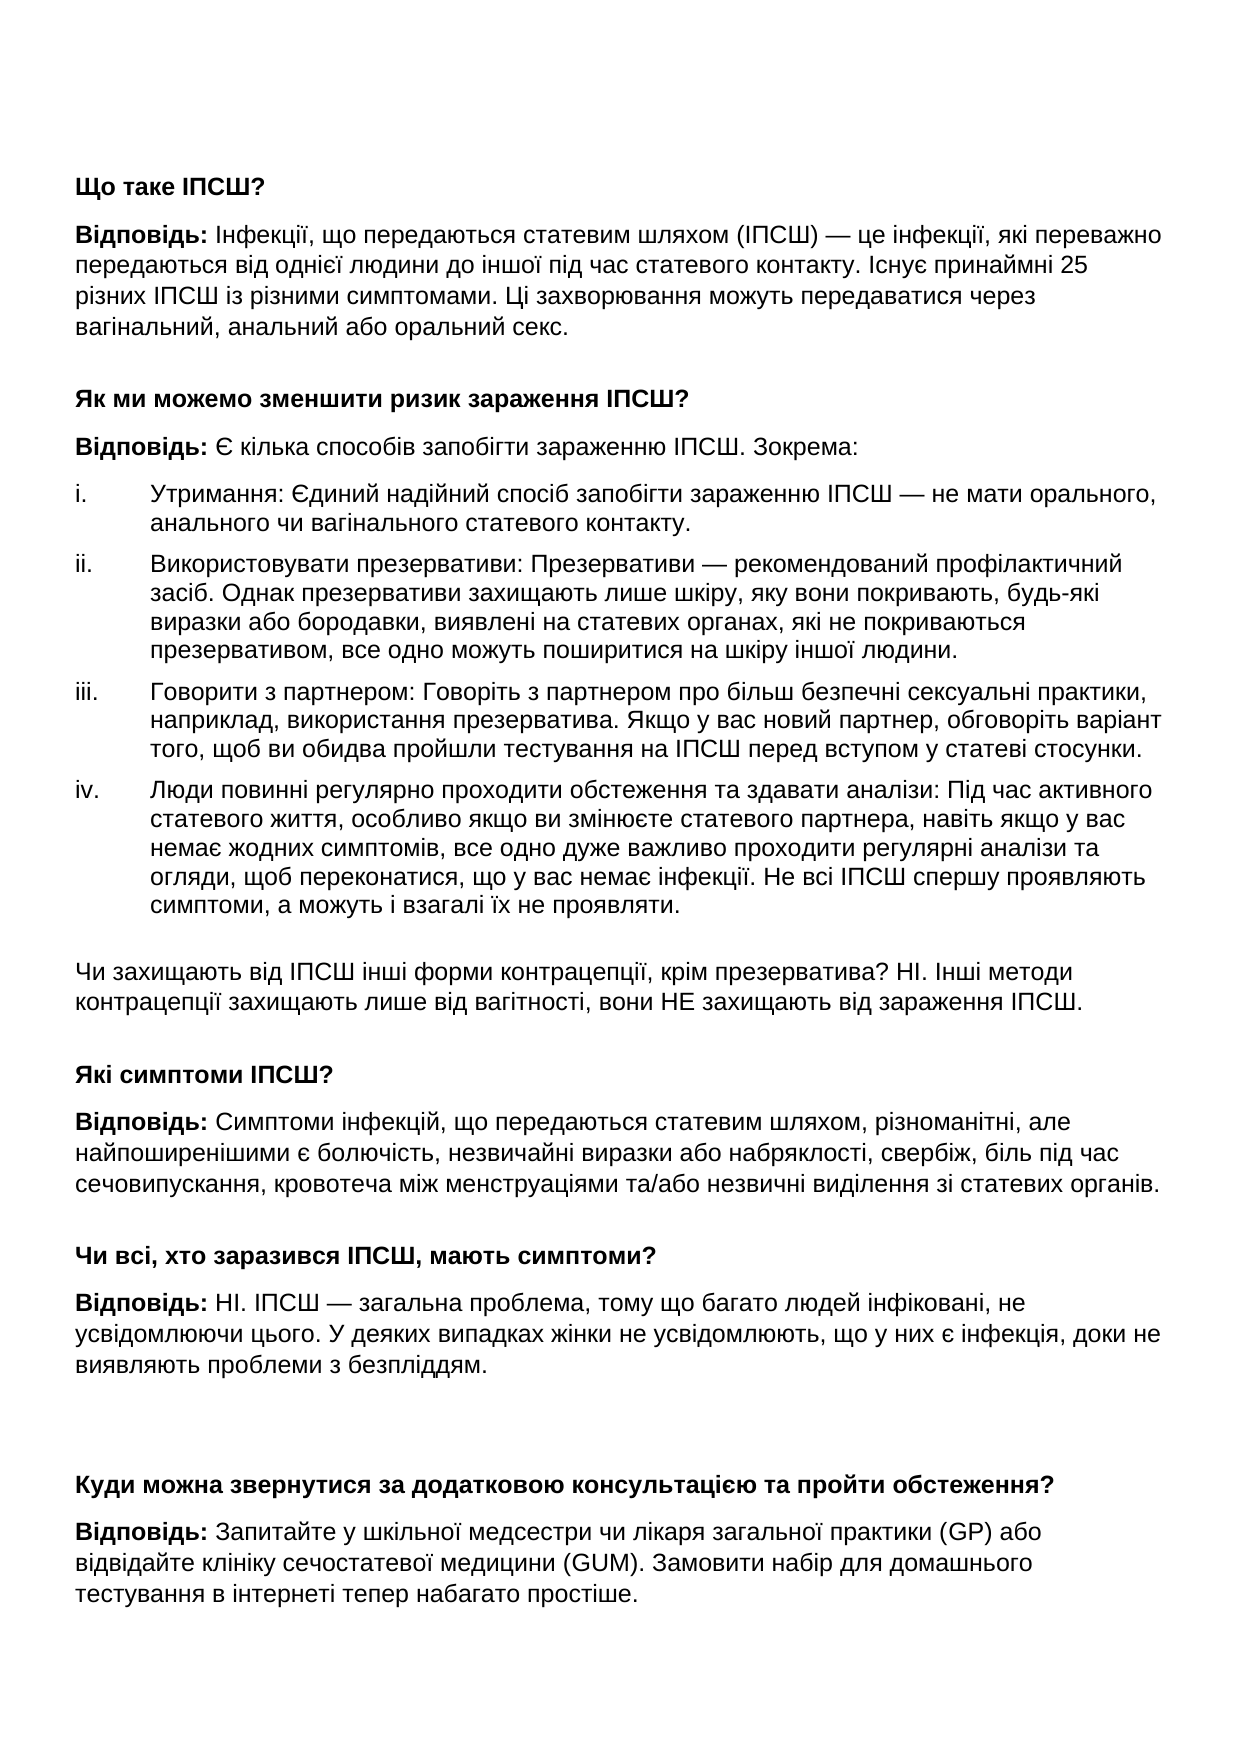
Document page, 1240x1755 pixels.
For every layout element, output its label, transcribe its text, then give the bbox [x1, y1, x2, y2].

text Відповідь: Запитайте у шкільної медсестри чи лікаря загальної практики (GP) або відвідайте клініку сечостатевої медицини (GUM). Замовити набір для домашнього тестування в інтернеті тепер набагато простіше. [75, 1517, 1164, 1607]
text Чи всі, хто заразився ІПСШ, мають симптоми? [75, 1241, 1164, 1270]
text Які симптоми ІПСШ? [75, 1060, 1164, 1088]
text Відповідь: Є кілька способів запобігти зараженню ІПСШ. Зокрема: [75, 432, 1164, 461]
list Використовувати презервативи: Презервативи — рекомендований профілактичний засіб. Однак презервативи захищають лише шкіру, яку вони покривають, будь-які виразки або бородавки, виявлені на статевих органах, які не покриваються презервативом, все одно можуть поширитися на шкіру іншої людини. [75, 549, 1164, 664]
list Говорити з партнером: Говоріть з партнером про більш безпечні сексуальні практики, наприклад, використання презерватива. Якщо у вас новий партнер, обговоріть варіант того, щоб ви обидва пройшли тестування на ІПСШ перед вступом у статеві стосунки. [75, 677, 1164, 763]
text Куди можна звернутися за додатковою консультацією та пройти обстеження? [75, 1470, 1164, 1498]
text Відповідь: Симптоми інфекцій, що передаються статевим шляхом, різноманітні, але найпоширенішими є болючість, незвичайні виразки або набряклості, свербіж, біль під час сечовипускання, кровотеча між менструаціями та/або незвичні виділення зі статевих органів. [75, 1107, 1164, 1197]
text Чи захищають від ІПСШ інші форми контрацепції, крім презерватива? НІ. Інші методи контрацепції захищають лише від вагітності, вони НЕ захищають від зараження ІПСШ. [75, 957, 1164, 1016]
text Як ми можемо зменшити ризик зараження ІПСШ? [75, 384, 1164, 413]
text Що таке ІПСШ? [75, 172, 1164, 201]
text Відповідь: Інфекції, що передаються статевим шляхом (ІПСШ) — це інфекції, які переважно передаються від однієї людини до іншої під час статевого контакту. Існує принаймні 25 різних ІПСШ із різними симптомами. Ці захворювання можуть передаватися через вагінальний, анальний або оральний секс. [75, 220, 1164, 341]
text Відповідь: НІ. ІПСШ — загальна проблема, тому що багато людей інфіковані, не усвідомлюючи цього. У деяких випадках жінки не усвідомлюють, що у них є інфекція, доки не виявляють проблеми з безпліддям. [75, 1288, 1164, 1379]
list Утримання: Єдиний надійний спосіб запобігти зараженню ІПСШ — не мати орального, анального чи вагінального статевого контакту. [75, 479, 1164, 537]
list Люди повинні регулярно проходити обстеження та здавати аналізи: Під час активного статевого життя, особливо якщо ви змінюєте статевого партнера, навіть якщо у вас немає жодних симптомів, все одно дуже важливо проходити регулярні аналізи та огляди, щоб переконатися, що у вас немає інфекції. Не всі ІПСШ спершу проявляють симптоми, а можуть і взагалі їх не проявляти. [75, 775, 1164, 919]
